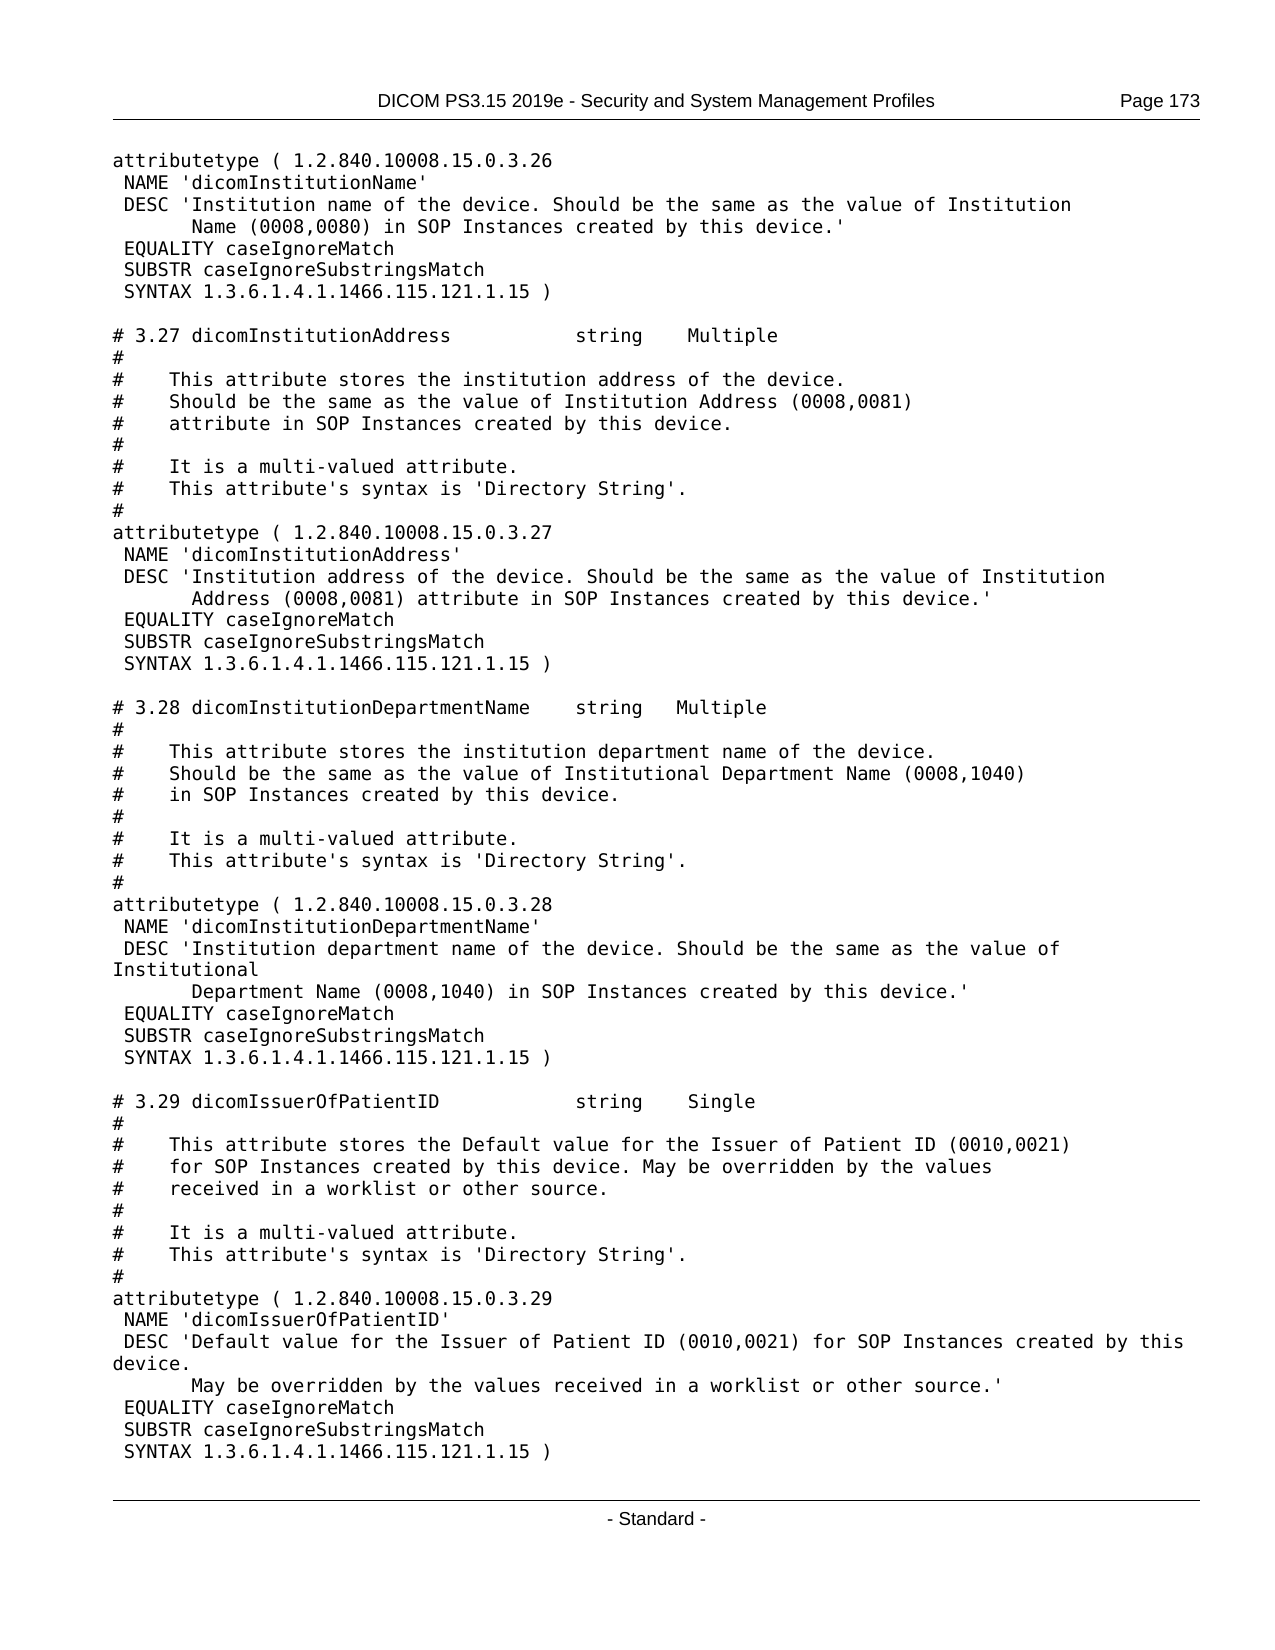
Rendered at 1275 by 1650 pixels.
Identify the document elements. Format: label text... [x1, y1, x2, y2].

text attributetype ( 1.2.840.10008.15.0.3.26 NAME 'dicomInstitutionName' DESC 'Institution name of the device. Should be the same as the value of Institution Name (0008,0080) in SOP Instances created by this device.' EQUALITY caseIgnoreMatch SUBSTR caseIgnoreSubstringsMatch SYNTAX 1.3.6.1.4.1.1466.115.121.1.15 ) # 3.27 dicomInstitutionAddress string Multiple # # This attribute stores the institution address of the device. # Should be the same as the value of Institution Address (0008,0081) # attribute in SOP Instances created by this device. # # It is a multi-valued attribute. # This attribute's syntax is 'Directory String'. # attributetype ( 1.2.840.10008.15.0.3.27 NAME 'dicomInstitutionAddress' DESC 'Institution address of the device. Should be the same as the value of Institution Address (0008,0081) attribute in SOP Instances created by this device.' EQUALITY caseIgnoreMatch SUBSTR caseIgnoreSubstringsMatch SYNTAX 1.3.6.1.4.1.1466.115.121.1.15 ) # 3.28 dicomInstitutionDepartmentName string Multiple # # This attribute stores the institution department name of the device. # Should be the same as the value of Institutional Department Name (0008,1040) # in SOP Instances created by this device. # # It is a multi-valued attribute. # This attribute's syntax is 'Directory String'. # attributetype ( 1.2.840.10008.15.0.3.28 NAME 'dicomInstitutionDepartmentName' DESC 'Institution department name of the device. Should be the same as the value of Institutional Department Name (0008,1040) in SOP Instances created by this device.' EQUALITY caseIgnoreMatch SUBSTR caseIgnoreSubstringsMatch SYNTAX 1.3.6.1.4.1.1466.115.121.1.15 ) # 3.29 dicomIssuerOfPatientID string Single # # This attribute stores the Default value for the Issuer of Patient ID (0010,0021) # for SOP Instances created by this device. May be overridden by the values # received in a worklist or other source. # # It is a multi-valued attribute. # This attribute's syntax is 'Directory String'. # attributetype ( 1.2.840.10008.15.0.3.29 NAME 'dicomIssuerOfPatientID' DESC 'Default value for the Issuer of Patient ID (0010,0021) for SOP Instances created by this device. May be overridden by the values received in a worklist or other source.' EQUALITY caseIgnoreMatch SUBSTR caseIgnoreSubstringsMatch SYNTAX 1.3.6.1.4.1.1466.115.121.1.15 ) [112, 150, 1200, 1484]
